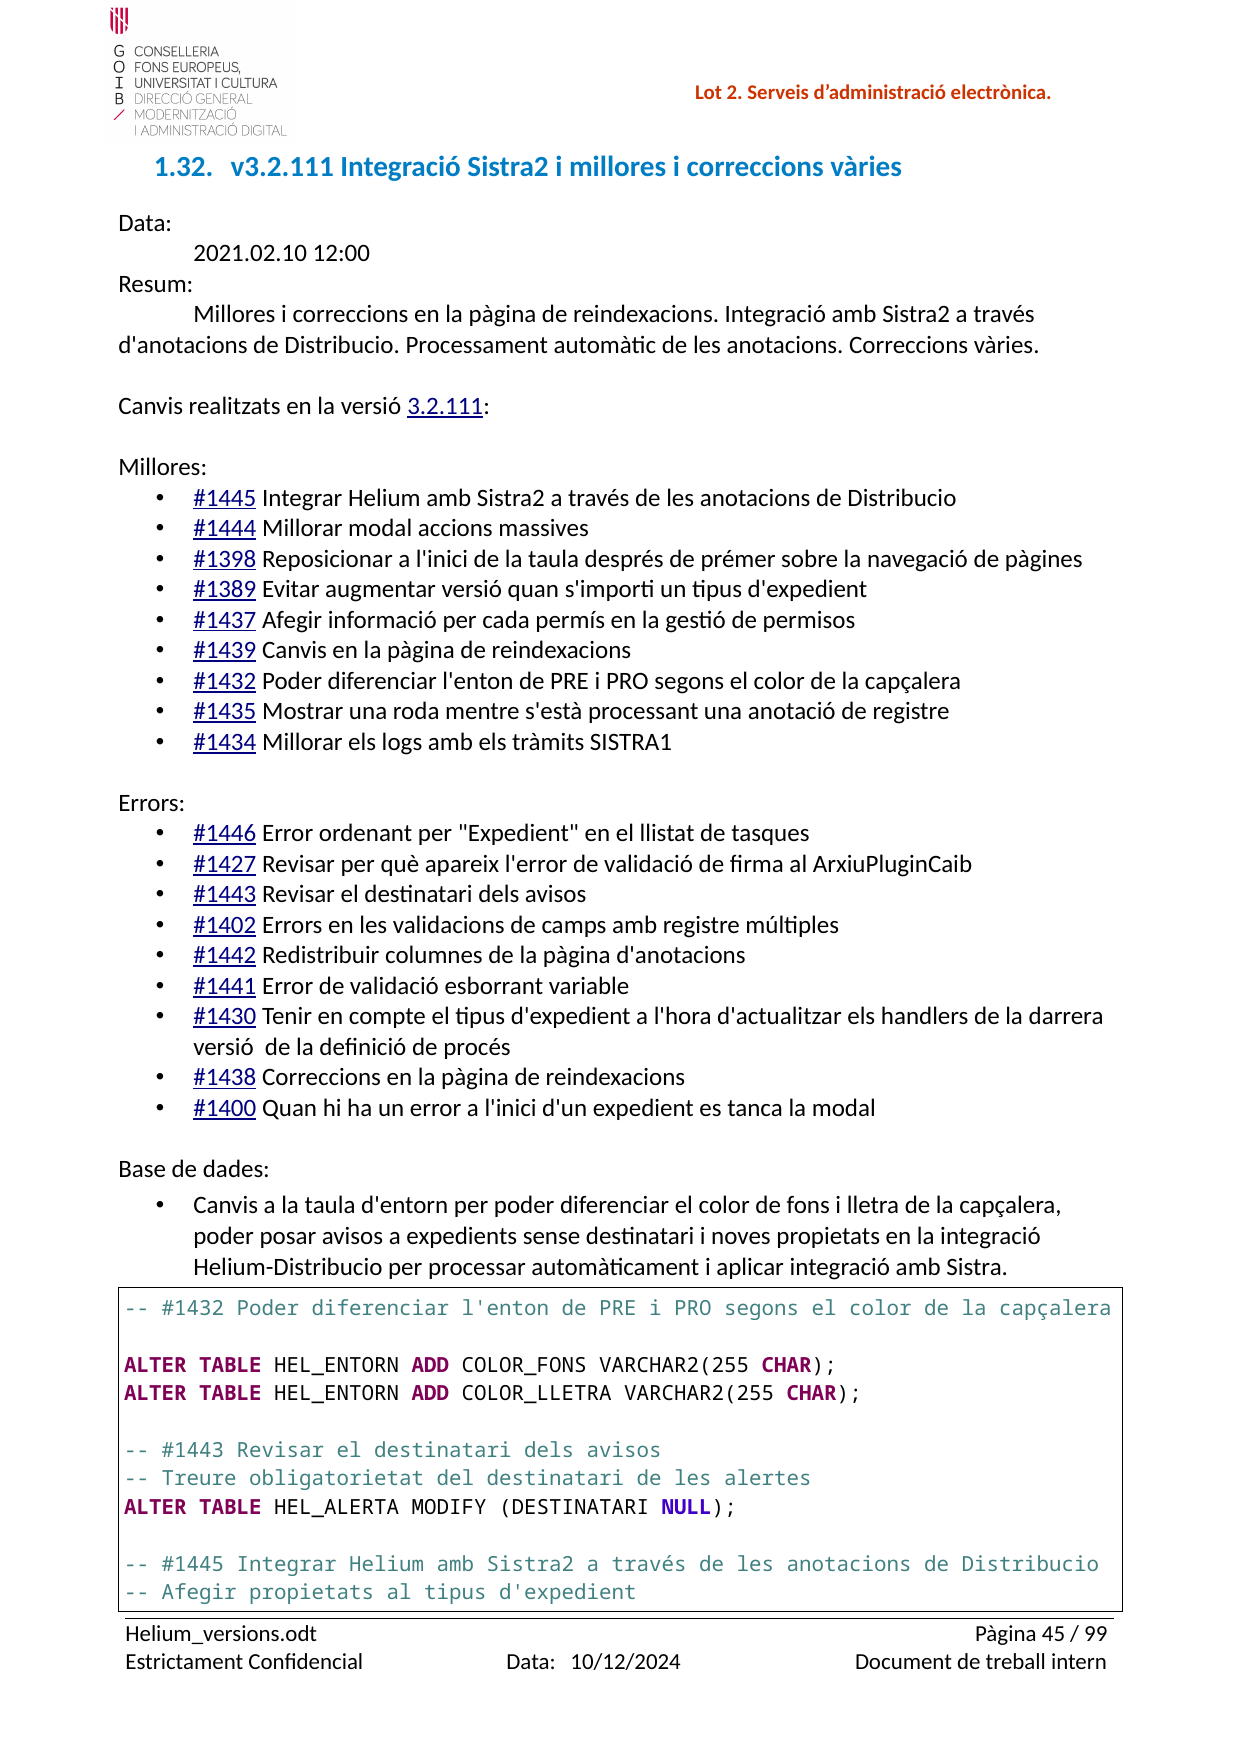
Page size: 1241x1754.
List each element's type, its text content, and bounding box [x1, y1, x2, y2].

list #1400 Quan hi ha un error a l'inici d'un expedient es tanca la modal [156, 1092, 1122, 1123]
list #1446 Error ordenant per "Expedient" en el llistat de tasques [156, 817, 1122, 848]
list #1435 Mostrar una roda mentre s'està processant una anotació de registre [156, 695, 1122, 726]
list #1444 Millorar modal accions massives [156, 512, 1122, 543]
list #1402 Errors en les validacions de camps amb registre múltiples [156, 909, 1122, 939]
list #1439 Canvis en la pàgina de reindexacions [156, 634, 1122, 665]
text Data: [118, 207, 1122, 237]
text Millores i correccions en la pàgina de reindexacions. Integració amb Sistra2 a través d'anotacions de Distribucio. Processament automàtic de les anotacions. Correccions vàries. [118, 298, 1122, 359]
list #1443 Revisar el destinatari dels avisos [156, 878, 1122, 909]
list #1398 Reposicionar a l'inici de la taula després de prémer sobre la navegació de pàgines [156, 543, 1122, 573]
table_header -- #1432 Poder diferenciar l'enton de PRE i PRO segons el color de la capçalera ALTER TABLE HEL_ENTORN ADD COLOR_FONS VARCHAR2(255 CHAR); ALTER TABLE HEL_ENTORN ADD COLOR_LLETRA VARCHAR2(255 CHAR); -- #1443 Revisar el destinatari dels avisos -- Treure obligatorietat del destinatari de les alertes ALTER TABLE HEL_ALERTA MODIFY (DESTINATARI NULL); -- #1445 Integrar Helium amb Sistra2 a través de les anotacions de Distribucio -- Afegir propietats al tipus d'expedient [119, 1288, 1122, 1611]
text Canvis realitzats en la versió 3.2.111: [118, 390, 1122, 421]
list #1434 Millorar els logs amb els tràmits SISTRA1 [156, 726, 1122, 756]
text Resum: [118, 268, 1122, 298]
text 2021.02.10 12:00 [118, 237, 1122, 268]
text Base de dades: [118, 1153, 1122, 1184]
list #1438 Correccions en la pàgina de reindexacions [156, 1062, 1122, 1092]
list #1445 Integrar Helium amb Sistra2 a través de les anotacions de Distribucio [156, 482, 1122, 512]
list #1389 Evitar augmentar versió quan s'importi un tipus d'expedient [156, 573, 1122, 604]
list Canvis a la taula d'entorn per poder diferenciar el color de fons i lletra de la capçalera, poder posar avisos a expedients sense destinatari i noves propietats en la integració Helium-Distribucio per processar automàticament i aplicar integració amb Sistra. [156, 1189, 1122, 1281]
list #1442 Redistribuir columnes de la pàgina d'anotacions [156, 939, 1122, 970]
list #1441 Error de validació esborrant variable [156, 970, 1122, 1001]
list #1437 Afegir informació per cada permís en la gestió de permisos [156, 604, 1122, 634]
subtitle v3.2.111 Integració Sistra2 i millores i correccions vàries [153, 148, 1122, 183]
picture [100, 0, 297, 144]
text Millores: [118, 451, 1122, 482]
text Errors: [118, 787, 1122, 817]
list #1432 Poder diferenciar l'enton de PRE i PRO segons el color de la capçalera [156, 665, 1122, 695]
list #1427 Revisar per què apareix l'error de validació de firma al ArxiuPluginCaib [156, 848, 1122, 878]
list #1430 Tenir en compte el tipus d'expedient a l'hora d'actualitzar els handlers de la darrera versió de la definició de procés [156, 1001, 1122, 1062]
